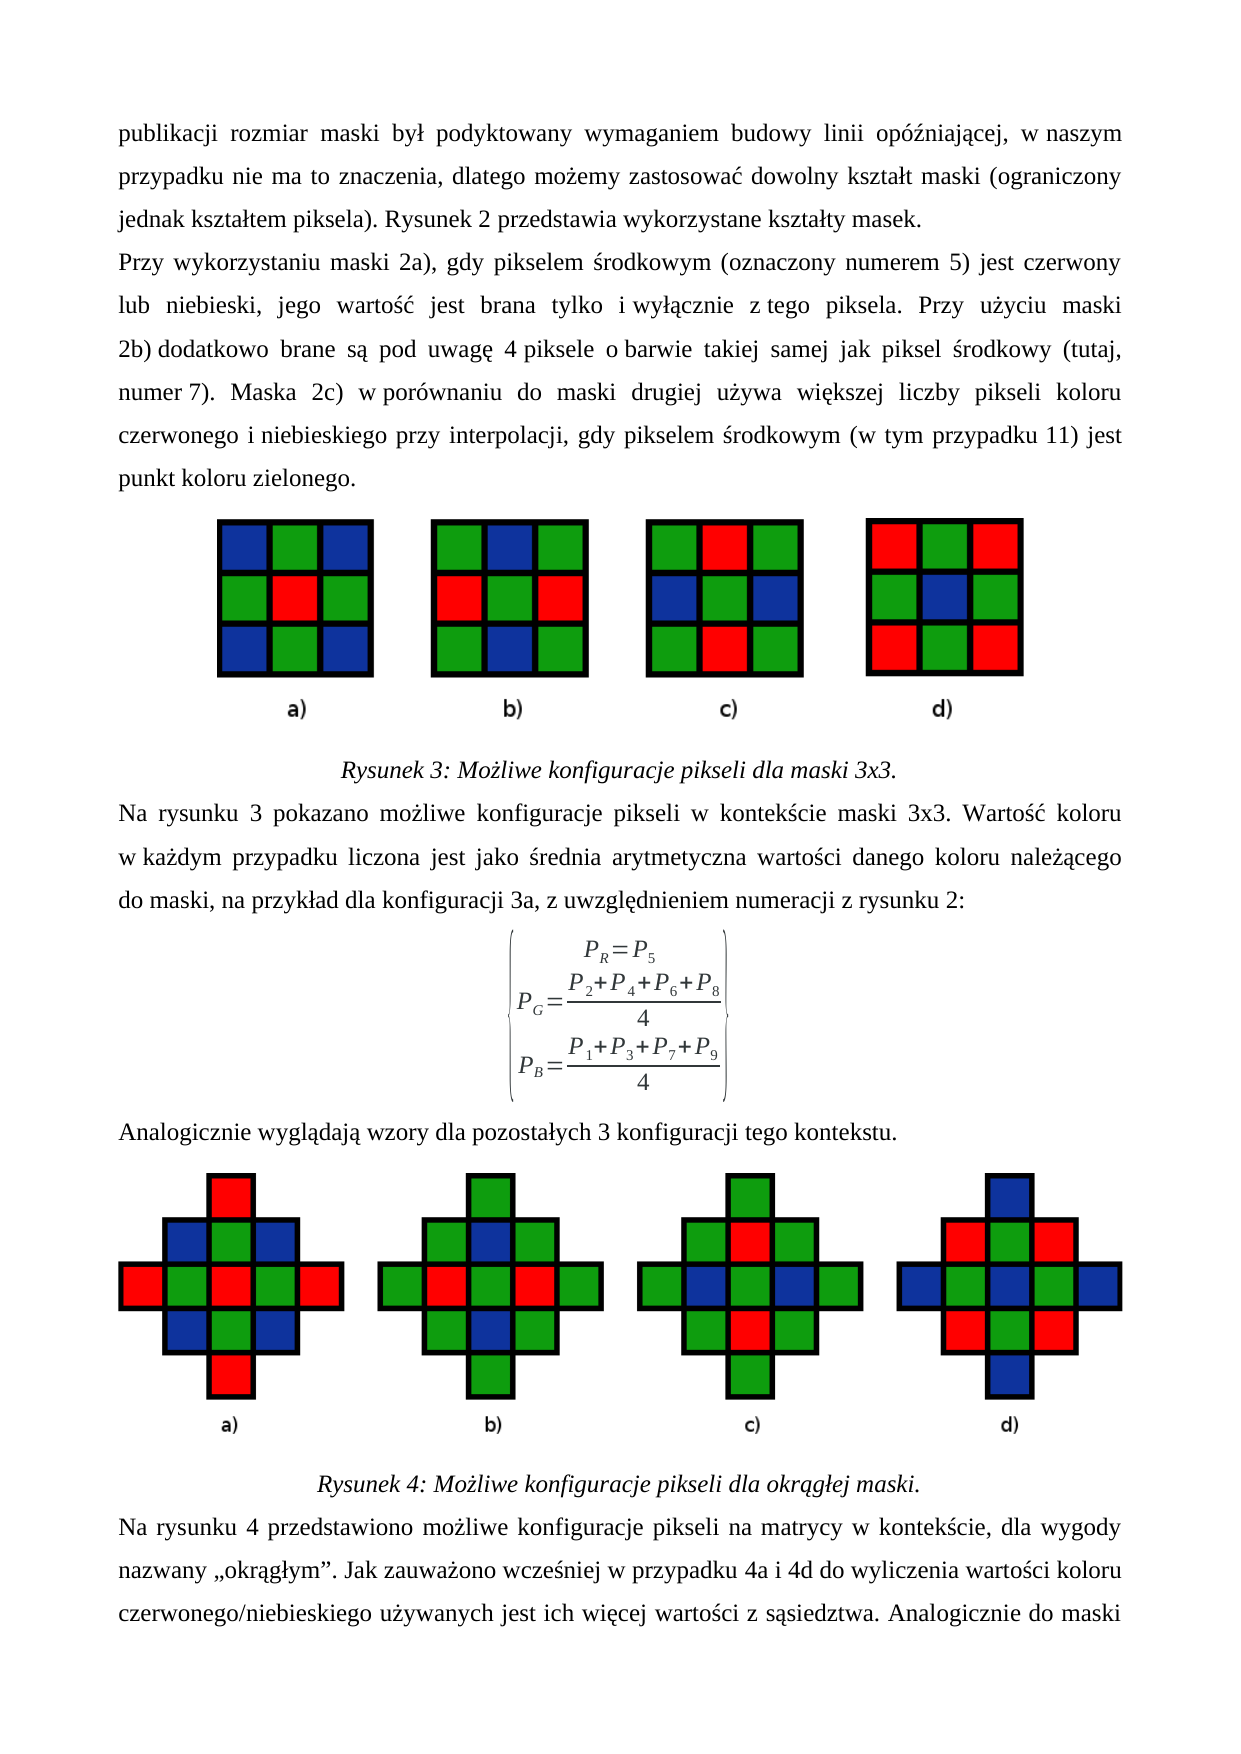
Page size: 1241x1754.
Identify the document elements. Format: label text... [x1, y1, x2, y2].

picture [118, 1173, 1123, 1455]
text Rysunek 4: Możliwe konfiguracje pikseli dla okrągłej maski. [118, 1455, 1122, 1498]
text Przy wykorzystaniu maski 2a), gdy pikselem środkowym (oznaczony numerem 5) jest czerwony lub niebieski, jego wartość jest brana tylko i wyłącznie z tego piksela. Przy użyciu maski 2b) dodatkowo brane są pod uwagę 4 piksele o barwie takiej samej jak piksel środkowy (tutaj, numer 7). Maska 2c) w porównaniu do maski drugiej używa większej liczby pikseli koloru czerwonego i niebieskiego przy interpolacji, gdy pikselem środkowym (w tym przypadku 11) jest punkt koloru zielonego. [118, 247, 1122, 492]
text publikacji rozmiar maski był podyktowany wymaganiem budowy linii opóźniającej, w naszym przypadku nie ma to znaczenia, dlatego możemy zastosować dowolny kształt maski (ograniczony jednak kształtem piksela). Rysunek 2 przedstawia wykorzystane kształty masek. [118, 118, 1122, 233]
text Na rysunku 4 przedstawiono możliwe konfiguracje pikseli na matrycy w kontekście, dla wygody nazwany „okrągłym”. Jak zauważono wcześniej w przypadku 4a i 4d do wyliczenia wartości koloru czerwonego/niebieskiego używanych jest ich więcej wartości z sąsiedztwa. Analogicznie do maski [118, 1498, 1122, 1627]
text [118, 1161, 1122, 1173]
text Analogicznie wyglądają wzory dla pozostałych 3 konfiguracji tego kontekstu. [118, 1117, 1122, 1146]
text Rysunek 3: Możliwe konfiguracje pikseli dla maski 3x3. [217, 741, 1023, 784]
picture [217, 518, 1024, 741]
text Na rysunku 3 pokazano możliwe konfiguracje pikseli w kontekście maski 3x3. Wartość koloru w każdym przypadku liczona jest jako średnia arytmetyczna wartości danego koloru należącego do maski, na przykład dla konfiguracji 3a, z uwzględnieniem numeracji z rysunku 2: [118, 506, 1122, 913]
